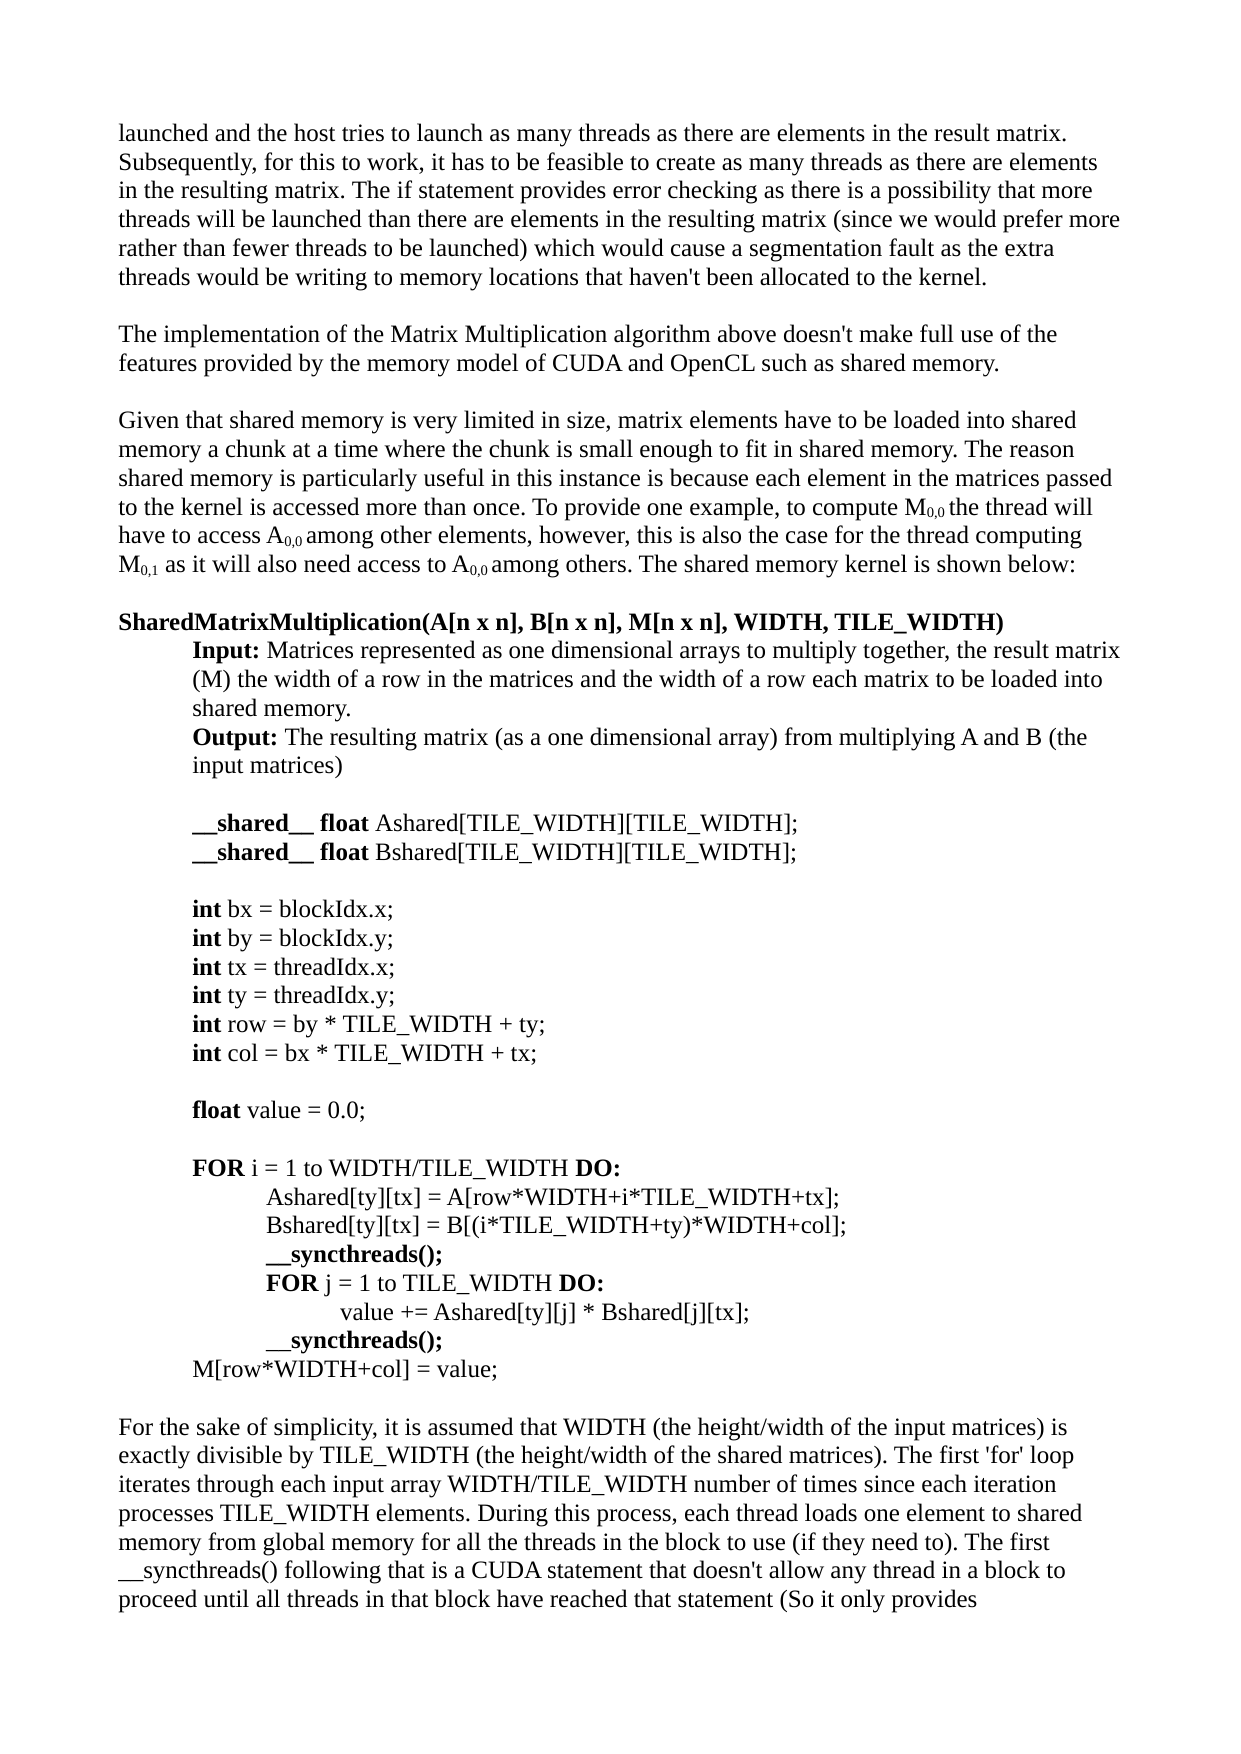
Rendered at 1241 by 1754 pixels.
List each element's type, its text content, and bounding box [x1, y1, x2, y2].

text int by = blockIdx.y; [118, 923, 1122, 952]
text FOR j = 1 to TILE_WIDTH DO: [118, 1268, 1122, 1297]
text Input: Matrices represented as one dimensional arrays to multiply together, the result matrix (M) the width of a row in the matrices and the width of a row each matrix to be loaded into shared memory. [118, 636, 1122, 722]
text Ashared[ty][tx] = A[row*WIDTH+i*TILE_WIDTH+tx]; [118, 1182, 1122, 1211]
text __syncthreads(); [118, 1326, 1122, 1354]
text int col = bx * TILE_WIDTH + tx; [118, 1038, 1122, 1067]
text SharedMatrixMultiplication(A[n x n], B[n x n], M[n x n], WIDTH, TILE_WIDTH) [118, 607, 1122, 636]
text The implementation of the Matrix Multiplication algorithm above doesn't make full use of the features provided by the memory model of CUDA and OpenCL such as shared memory. [118, 319, 1122, 377]
text __syncthreads(); [118, 1239, 1122, 1268]
text __shared__ float Bshared[TILE_WIDTH][TILE_WIDTH]; [118, 837, 1122, 866]
text int row = by * TILE_WIDTH + ty; [118, 1009, 1122, 1038]
text For the sake of simplicity, it is assumed that WIDTH (the height/width of the input matrices) is exactly divisible by TILE_WIDTH (the height/width of the shared matrices). The first 'for' loop iterates through each input array WIDTH/TILE_WIDTH number of times since each iteration processes TILE_WIDTH elements. During this process, each thread loads one element to shared memory from global memory for all the threads in the block to use (if they need to). The first __syncthreads() following that is a CUDA statement that doesn't allow any thread in a block to proceed until all threads in that block have reached that statement (So it only provides [118, 1412, 1122, 1613]
text Bshared[ty][tx] = B[(i*TILE_WIDTH+ty)*WIDTH+col]; [118, 1211, 1122, 1239]
text value += Ashared[ty][j] * Bshared[j][tx]; [118, 1297, 1122, 1326]
text int ty = threadIdx.y; [118, 981, 1122, 1009]
text int tx = threadIdx.x; [118, 952, 1122, 981]
text __shared__ float Ashared[TILE_WIDTH][TILE_WIDTH]; [118, 808, 1122, 837]
text FOR i = 1 to WIDTH/TILE_WIDTH DO: [118, 1153, 1122, 1182]
text float value = 0.0; [118, 1096, 1122, 1124]
text Given that shared memory is very limited in size, matrix elements have to be loaded into shared memory a chunk at a time where the chunk is small enough to fit in shared memory. The reason shared memory is particularly useful in this instance is because each element in the matrices passed to the kernel is accessed more than once. To provide one example, to compute M0,0 the thread will have to access A0,0 among other elements, however, this is also the case for the thread computing M0,1 as it will also need access to A0,0 among others. The shared memory kernel is shown below: [118, 406, 1122, 578]
text Output: The resulting matrix (as a one dimensional array) from multiplying A and B (the input matrices) [118, 722, 1122, 779]
text M[row*WIDTH+col] = value; [118, 1354, 1122, 1383]
text int bx = blockIdx.x; [118, 894, 1122, 923]
text launched and the host tries to launch as many threads as there are elements in the result matrix. Subsequently, for this to work, it has to be feasible to create as many threads as there are elements in the resulting matrix. The if statement provides error checking as there is a possibility that more threads will be launched than there are elements in the resulting matrix (since we would prefer more rather than fewer threads to be launched) which would cause a segmentation fault as the extra threads would be writing to memory locations that haven't been allocated to the kernel. [118, 118, 1122, 291]
